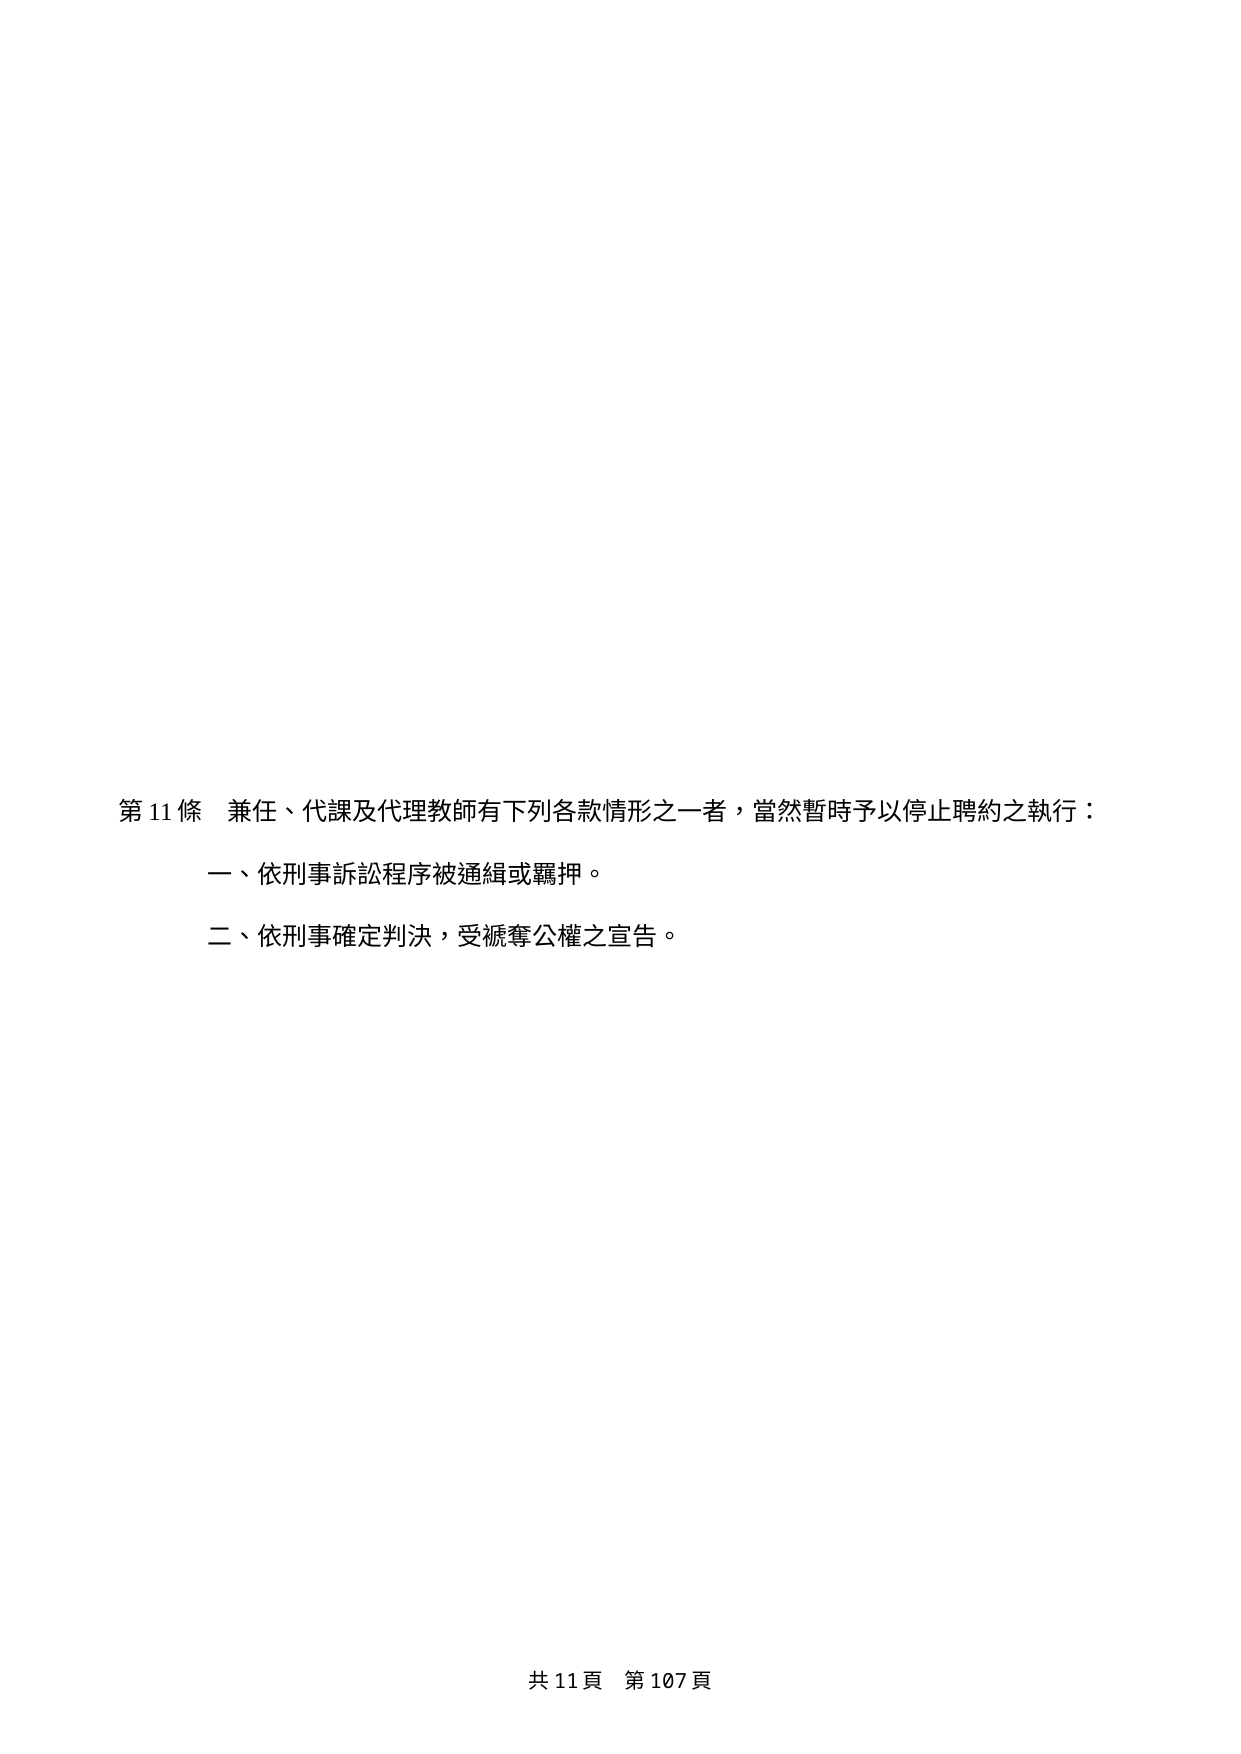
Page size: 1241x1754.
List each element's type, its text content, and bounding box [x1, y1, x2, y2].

text 一、依刑事訴訟程序被通緝或羈押。 [207, 831, 1122, 893]
text 第11條 兼任、代課及代理教師有下列各款情形之一者，當然暫時予以停止聘約之執行： [118, 768, 1122, 831]
text 二、依刑事確定判決，受褫奪公權之宣告。 [207, 893, 1122, 956]
